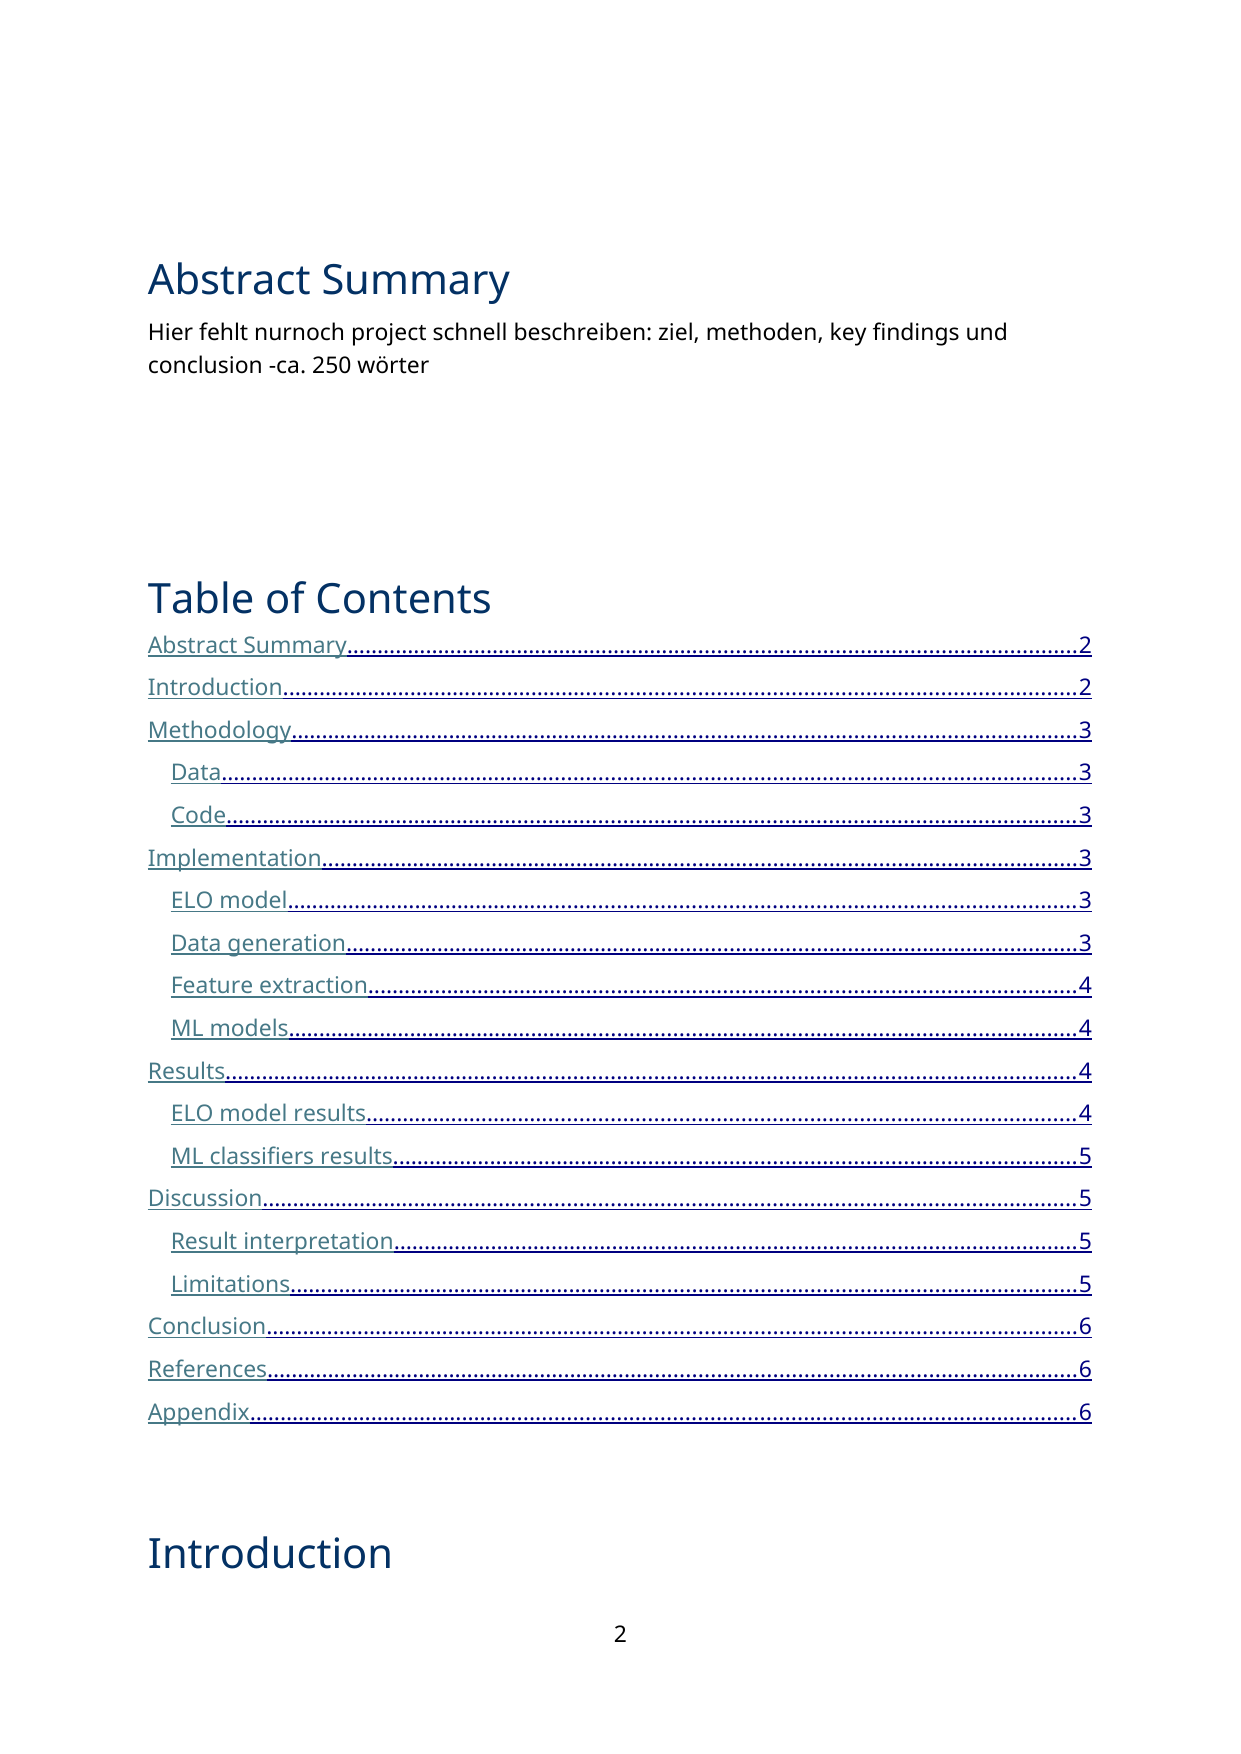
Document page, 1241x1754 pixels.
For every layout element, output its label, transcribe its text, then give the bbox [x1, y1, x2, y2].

text ELO model results 4 [171, 1097, 1093, 1128]
text Abstract Summary 2 [148, 628, 1093, 660]
text Limitations 5 [171, 1268, 1093, 1299]
text ELO model 3 [171, 884, 1093, 915]
text Hier fehlt nurnoch project schnell beschreiben: ziel, methoden, key findings und conclusion -ca. 250 wörter [148, 316, 1093, 380]
text Table of Contents [148, 569, 1093, 626]
text Feature extraction 4 [171, 969, 1093, 1001]
subtitle Introduction [148, 1524, 1093, 1581]
text Introduction 2 [148, 671, 1093, 702]
text Result interpretation 5 [171, 1225, 1093, 1256]
text Data generation 3 [171, 927, 1093, 958]
text References 6 [148, 1353, 1093, 1384]
subtitle Abstract Summary [148, 249, 1093, 306]
text Results 4 [148, 1054, 1093, 1086]
text ML models 4 [171, 1012, 1093, 1043]
text Conclusion 6 [148, 1310, 1093, 1341]
text Data 3 [171, 756, 1093, 788]
text Implementation 3 [148, 842, 1093, 873]
text Code 3 [171, 799, 1093, 830]
text Methodology 3 [148, 714, 1093, 745]
text Discussion 5 [148, 1182, 1093, 1214]
text Appendix 6 [148, 1395, 1093, 1427]
text ML classifiers results 5 [171, 1140, 1093, 1171]
